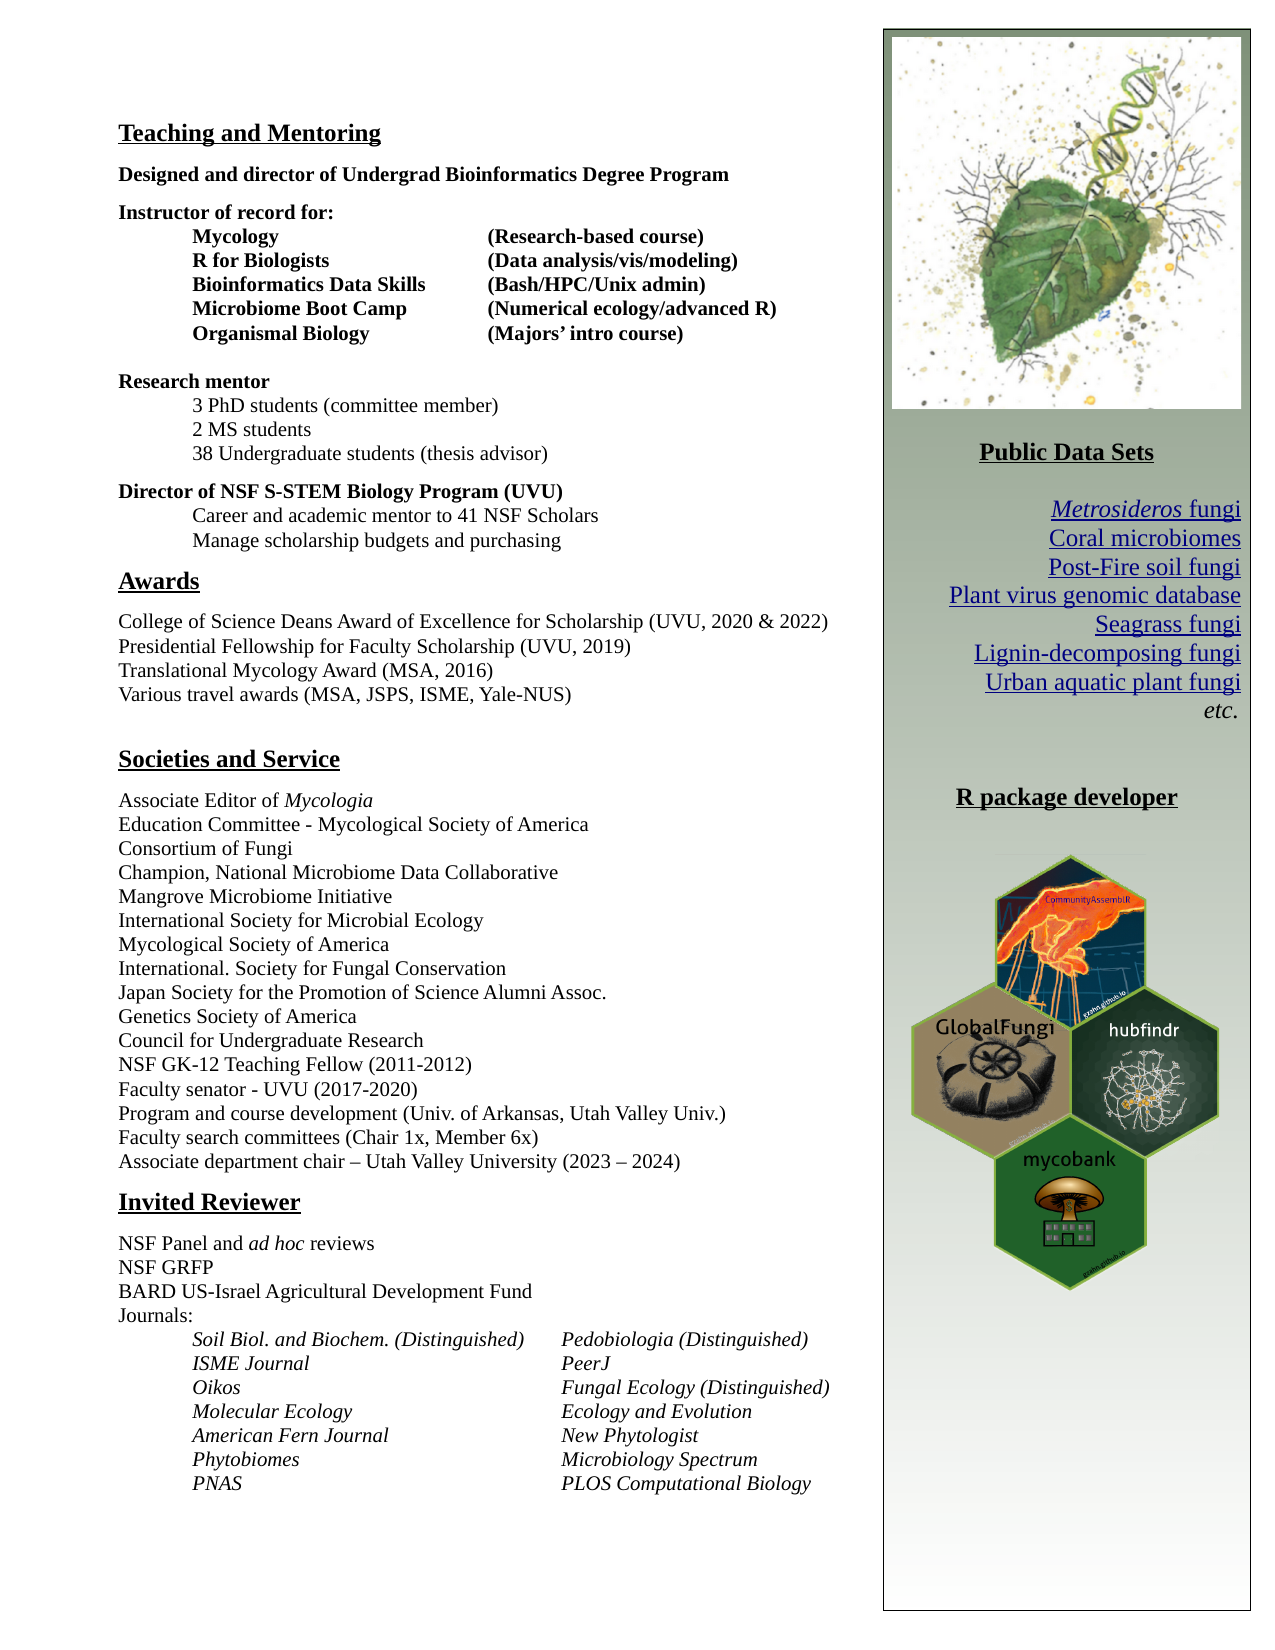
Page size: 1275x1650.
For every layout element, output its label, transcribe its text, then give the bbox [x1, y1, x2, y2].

text Seagrass fungi [892, 609, 1241, 638]
text Invited Reviewer [118, 1187, 883, 1216]
picture [911, 854, 1220, 1291]
text NSF Panel and ad hoc reviews NSF GRFP BARD US-Israel Agricultural Development Fund Journals: Soil Biol. and Biochem. (Distinguished) Pedobiologia (Distinguished) ISME Journal PeerJ Oikos Fungal Ecology (Distinguished) Molecular Ecology Ecology and Evolution American Fern Journal New Phytologist Phytobiomes Microbiology Spectrum PNAS PLOS Computational Biology [118, 1231, 883, 1495]
text R package developer [892, 782, 1241, 811]
text Urban aquatic plant fungi [892, 667, 1241, 696]
text Societies and Service [118, 744, 883, 773]
text Director of NSF S-STEM Biology Program (UVU) Career and academic mentor to 41 NSF Scholars Manage scholarship budgets and purchasing [118, 479, 883, 552]
text Awards [118, 566, 883, 595]
text College of Science Deans Award of Excellence for Scholarship (UVU, 2020 & 2022) Presidential Fellowship for Faculty Scholarship (UVU, 2019) Translational Mycology Award (MSA, 2016) Various travel awards (MSA, JSPS, ISME, Yale-NUS) [118, 609, 883, 730]
text etc. [892, 696, 1241, 724]
text Metrosideros fungi [892, 494, 1241, 523]
picture [892, 37, 1242, 409]
text Plant virus genomic database [892, 581, 1241, 609]
text Coral microbiomes [892, 523, 1241, 552]
text Associate Editor of Mycologia Education Committee - Mycological Society of America Consortium of Fungi Champion, National Microbiome Data Collaborative Mangrove Microbiome Initiative International Society for Microbial Ecology Mycological Society of America International. Society for Fungal Conservation Japan Society for the Promotion of Science Alumni Assoc. Genetics Society of America Council for Undergraduate Research NSF GK-12 Teaching Fellow (2011-2012) Faculty senator - UVU (2017-2020) Program and course development (Univ. of Arkansas, Utah Valley Univ.) Faculty search committees (Chair 1x, Member 6x) Associate department chair – Utah Valley University (2023 – 2024) [118, 788, 883, 1173]
text Lignin-decomposing fungi [892, 638, 1241, 667]
text Instructor of record for: Mycology (Research-based course) R for Biologists (Data analysis/vis/modeling) Bioinformatics Data Skills (Bash/HPC/Unix admin) Microbiome Boot Camp (Numerical ecology/advanced R) Organismal Biology (Majors’ intro course) Research mentor 3 PhD students (committee member) 2 MS students 38 Undergraduate students (thesis advisor) [118, 200, 883, 465]
text Designed and director of Undergrad Bioinformatics Degree Program [118, 161, 883, 186]
text Teaching and Mentoring [118, 118, 883, 147]
text Public Data Sets [892, 437, 1241, 466]
text Post-Fire soil fungi [892, 552, 1241, 581]
